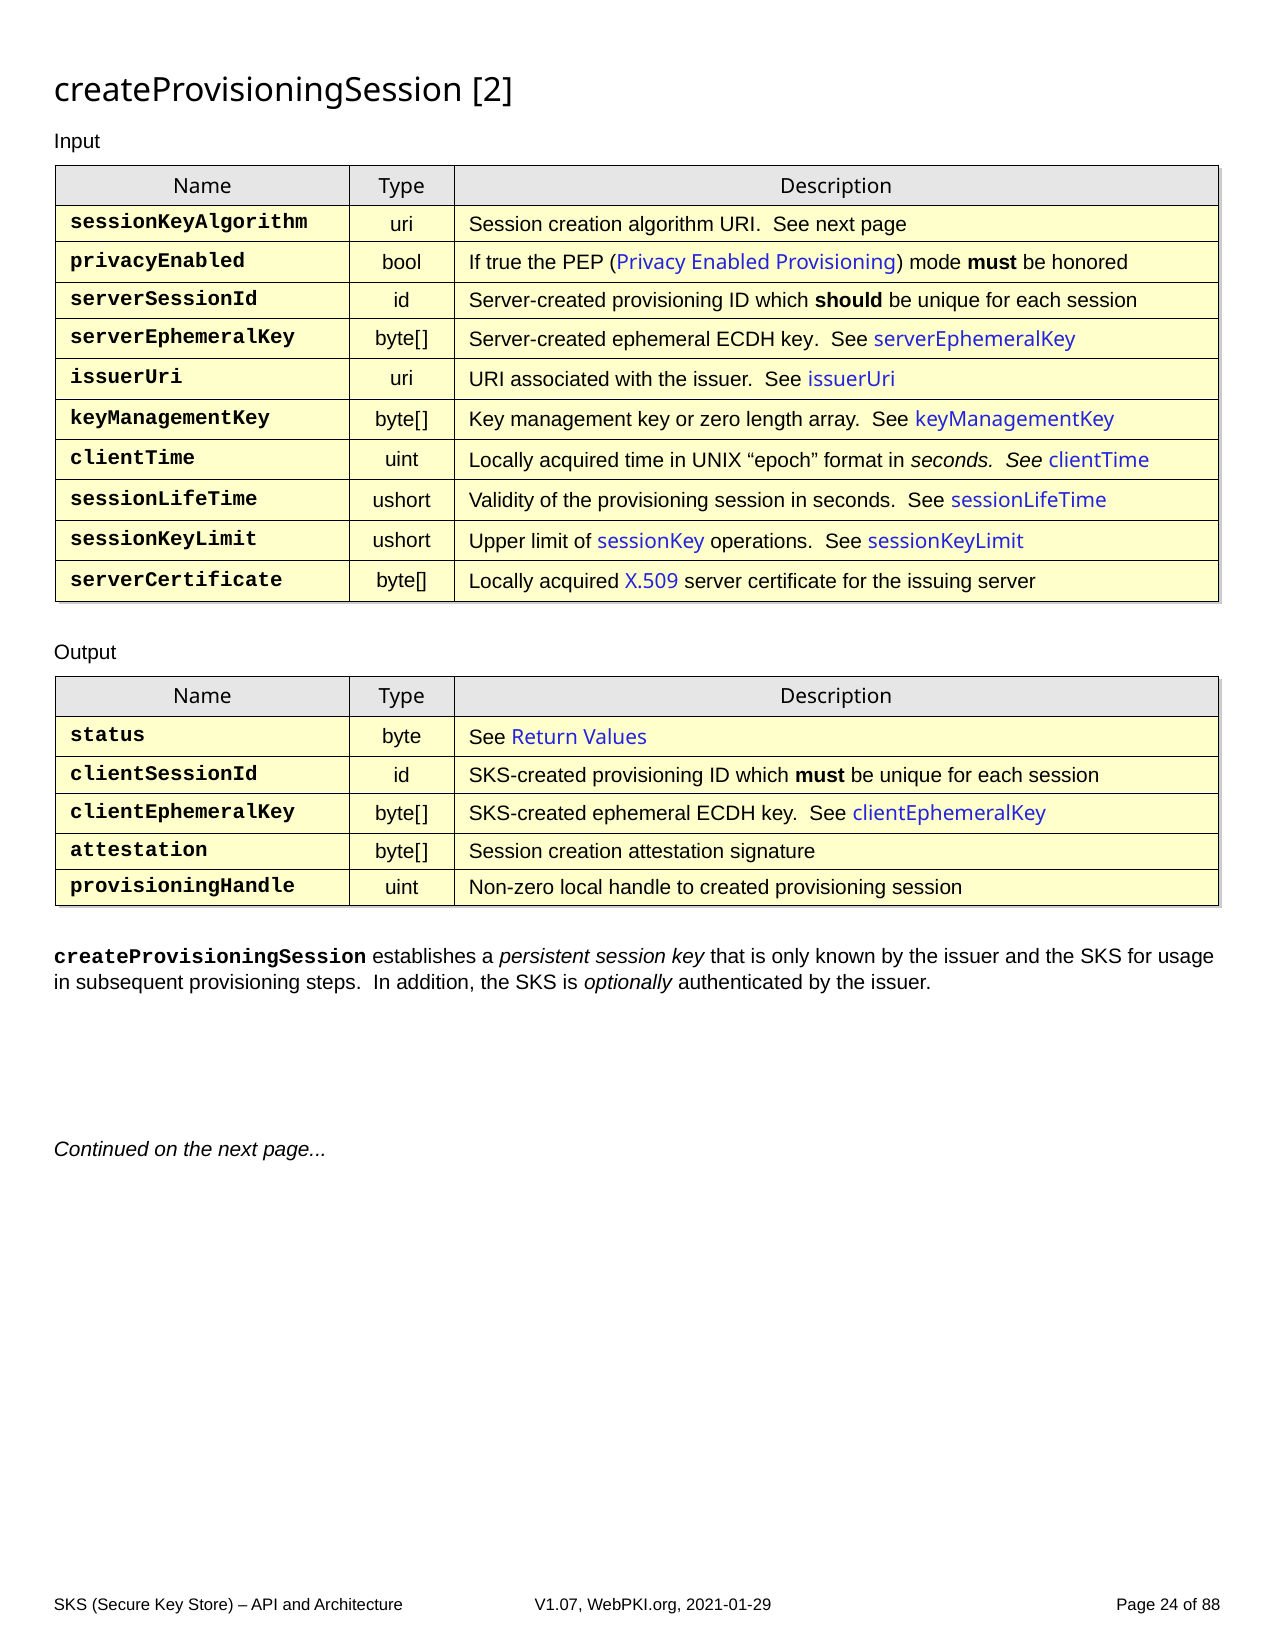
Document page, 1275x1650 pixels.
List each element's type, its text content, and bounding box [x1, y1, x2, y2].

table_cell serverSessionId [56, 283, 349, 318]
table_cell Server-created ephemeral ECDH key. See serverEphemeralKey [455, 319, 1218, 358]
table_cell Server-created provisioning ID which should be unique for each session [455, 283, 1218, 318]
table_cell ushort [350, 521, 454, 560]
table_cell Key management key or zero length array. See keyManagementKey [455, 400, 1218, 439]
table_header Description [455, 166, 1218, 205]
table_cell byte[] [350, 561, 454, 601]
table_cell provisioningHandle [56, 870, 349, 905]
table_cell id [350, 283, 454, 318]
table_header Type [350, 677, 454, 716]
table_cell Session creation algorithm URI. See next page [455, 206, 1218, 241]
text Continued on the next page... [54, 1137, 1221, 1161]
table_cell SKS-created ephemeral ECDH key. See clientEphemeralKey [455, 794, 1218, 833]
table_cell sessionLifeTime [56, 480, 349, 520]
table_cell sessionKeyLimit [56, 521, 349, 560]
text Output [54, 640, 1221, 664]
table_cell sessionKeyAlgorithm [56, 206, 349, 241]
table_cell Upper limit of sessionKey operations. See sessionKeyLimit [455, 521, 1218, 560]
table_cell byte[ ] [350, 319, 454, 358]
table_cell uri [350, 359, 454, 398]
subtitle createProvisioningSession [2] [54, 66, 1221, 111]
table_cell issuerUri [56, 359, 349, 398]
table_cell clientEphemeralKey [56, 794, 349, 833]
table_cell keyManagementKey [56, 400, 349, 439]
table_cell Session creation attestation signature [455, 834, 1218, 869]
table_cell SKS-created provisioning ID which must be unique for each session [455, 757, 1218, 792]
table_cell serverEphemeralKey [56, 319, 349, 358]
text createProvisioningSession establishes a persistent session key that is only known by the issuer and the SKS for usage in subsequent provisioning steps. In addition, the SKS is optionally authenticated by the issuer. [54, 944, 1221, 994]
table_cell bool [350, 242, 454, 282]
table_cell privacyEnabled [56, 242, 349, 282]
table_cell Validity of the provisioning session in seconds. See sessionLifeTime [455, 480, 1218, 520]
table_cell clientTime [56, 440, 349, 479]
table_header Name [56, 677, 349, 716]
table_cell URI associated with the issuer. See issuerUri [455, 359, 1218, 398]
table_cell Non-zero local handle to created provisioning session [455, 870, 1218, 905]
table_cell uint [350, 870, 454, 905]
table_cell ushort [350, 480, 454, 520]
table_header Description [455, 677, 1218, 716]
table_cell See Return Values [455, 717, 1218, 756]
table_header Name [56, 166, 349, 205]
table_cell Locally acquired time in UNIX “epoch” format in seconds. See clientTime [455, 440, 1218, 479]
table_cell id [350, 757, 454, 792]
table_cell byte[ ] [350, 400, 454, 439]
table_cell status [56, 717, 349, 756]
table_cell byte[ ] [350, 794, 454, 833]
table_cell clientSessionId [56, 757, 349, 792]
table_cell serverCertificate [56, 561, 349, 601]
table_cell byte [350, 717, 454, 756]
table_cell uint [350, 440, 454, 479]
table_header Type [350, 166, 454, 205]
table_cell uri [350, 206, 454, 241]
table_cell attestation [56, 834, 349, 869]
text Input [54, 129, 1221, 153]
table_cell byte[ ] [350, 834, 454, 869]
table_cell Locally acquired X.509 server certificate for the issuing server [455, 561, 1218, 601]
table_cell If true the PEP (Privacy Enabled Provisioning) mode must be honored [455, 242, 1218, 282]
